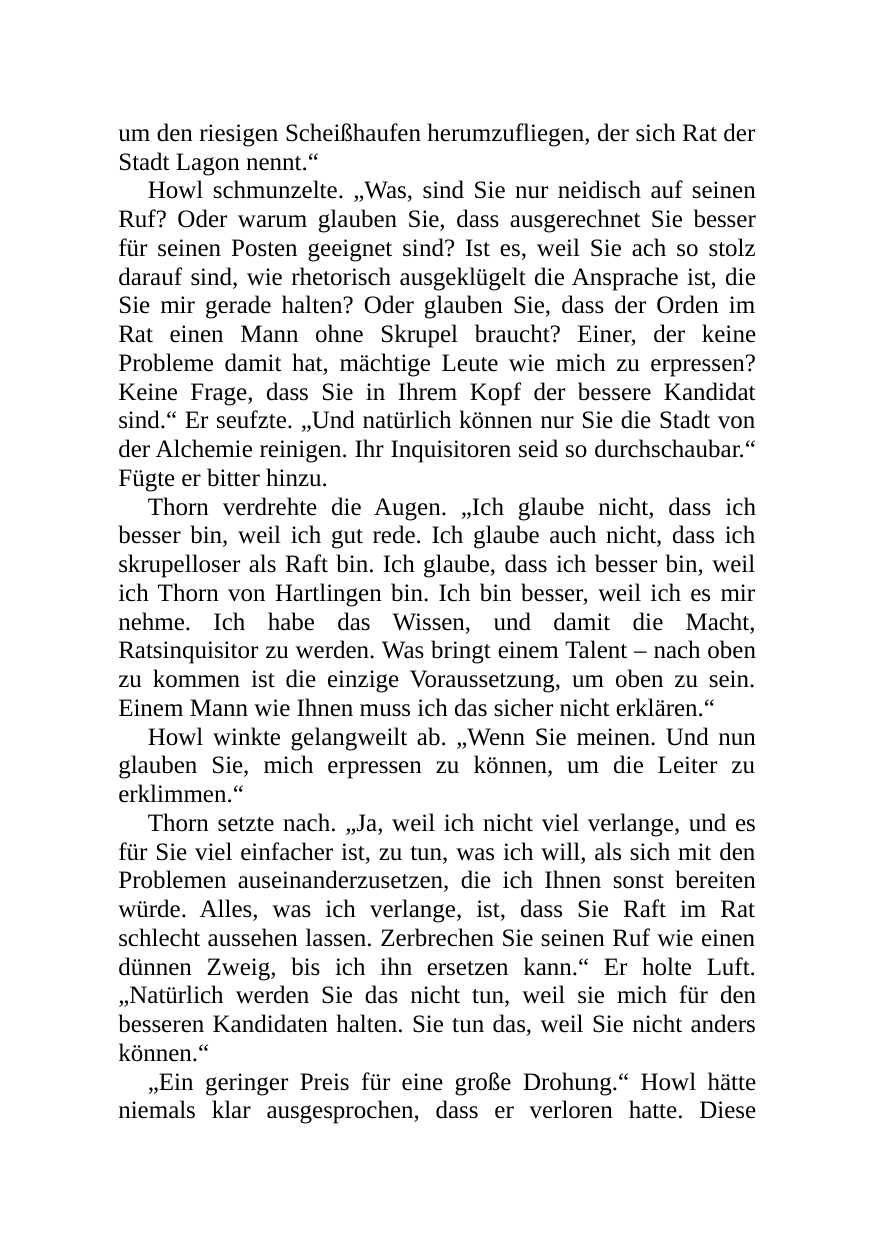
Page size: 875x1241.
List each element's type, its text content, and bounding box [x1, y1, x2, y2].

text Thorn verdrehte die Augen. „Ich glaube nicht, dass ich besser bin, weil ich gut rede. Ich glaube auch nicht, dass ich skrupelloser als Raft bin. Ich glaube, dass ich besser bin, weil ich Thorn von Hartlingen bin. Ich bin besser, weil ich es mir nehme. Ich habe das Wissen, und damit die Macht, Ratsinquisitor zu werden. Was bringt einem Talent – nach oben zu kommen ist die einzige Voraussetzung, um oben zu sein. Einem Mann wie Ihnen muss ich das sicher nicht erklären.“ [118, 492, 756, 722]
text Howl schmunzelte. „Was, sind Sie nur neidisch auf seinen Ruf? Oder warum glauben Sie, dass ausgerechnet Sie besser für seinen Posten geeignet sind? Ist es, weil Sie ach so stolz darauf sind, wie rhetorisch ausgeklügelt die Ansprache ist, die Sie mir gerade halten? Oder glauben Sie, dass der Orden im Rat einen Mann ohne Skrupel braucht? Einer, der keine Probleme damit hat, mächtige Leute wie mich zu erpressen? Keine Frage, dass Sie in Ihrem Kopf der bessere Kandidat sind.“ Er seufzte. „Und natürlich können nur Sie die Stadt von der Alchemie reinigen. Ihr Inquisitoren seid so durchschaubar.“ Fügte er bitter hinzu. [118, 176, 756, 492]
text Howl winkte gelangweilt ab. „Wenn Sie meinen. Und nun glauben Sie, mich erpressen zu können, um die Leiter zu erklimmen.“ [118, 722, 756, 808]
text Thorn setzte nach. „Ja, weil ich nicht viel verlange, und es für Sie viel einfacher ist, zu tun, was ich will, als sich mit den Problemen auseinanderzusetzen, die ich Ihnen sonst bereiten würde. Alles, was ich verlange, ist, dass Sie Raft im Rat schlecht aussehen lassen. Zerbrechen Sie seinen Ruf wie einen dünnen Zweig, bis ich ihn ersetzen kann.“ Er holte Luft. „Natürlich werden Sie das nicht tun, weil sie mich für den besseren Kandidaten halten. Sie tun das, weil Sie nicht anders können.“ [118, 808, 756, 1067]
text um den riesigen Scheißhaufen herumzufliegen, der sich Rat der Stadt Lagon nennt.“ [118, 118, 756, 176]
text „Ein geringer Preis für eine große Drohung.“ Howl hätte niemals klar ausgesprochen, dass er verloren hatte. Diese [118, 1067, 756, 1124]
